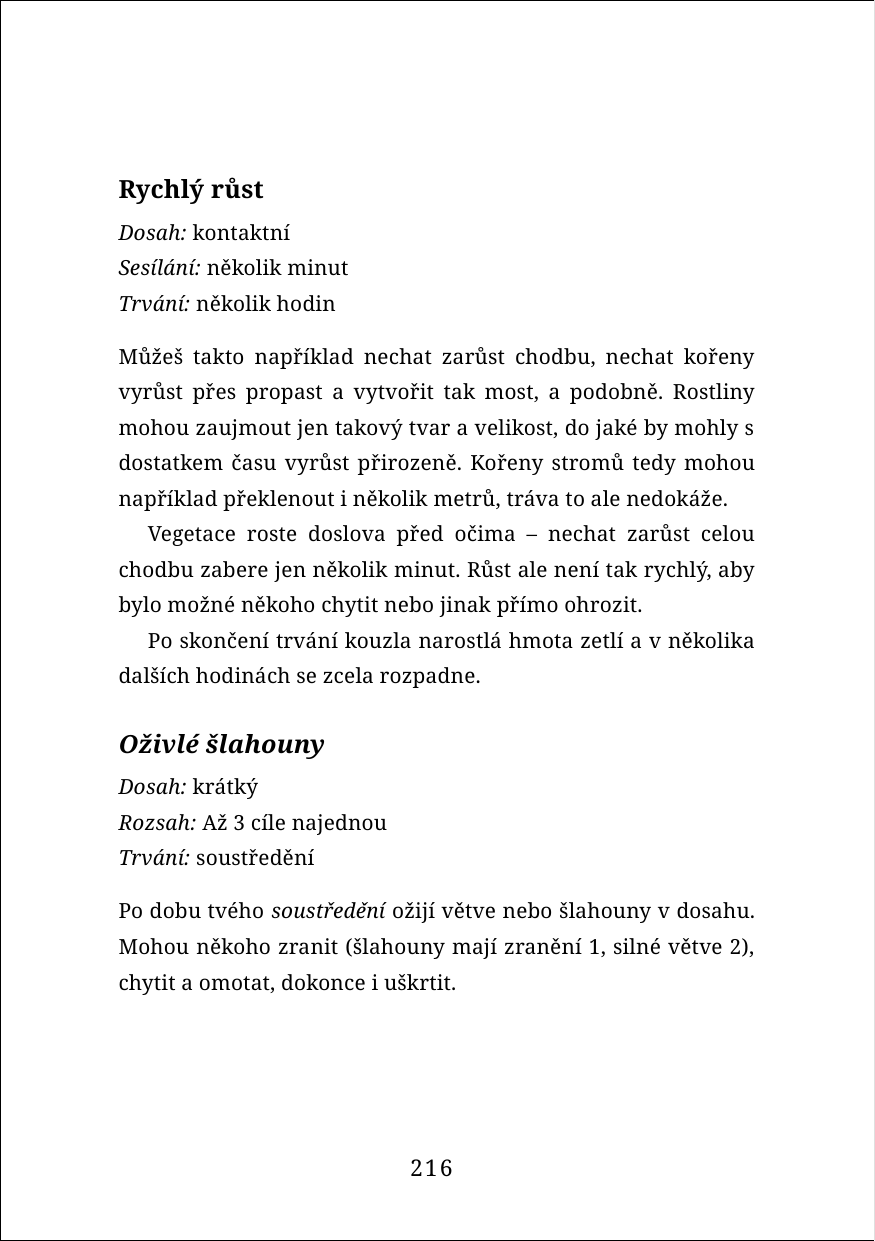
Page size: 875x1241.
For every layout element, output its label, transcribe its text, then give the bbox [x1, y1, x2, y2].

text Po dobu tvého soustředění ožijí větve nebo šlahouny v dosahu. Mohou někoho zranit (šlahouny mají zranění 1, silné větve 2), chytit a omotat, dokonce i uškrtit. [118, 897, 756, 996]
subtitle Oživlé šlahouny [118, 727, 756, 761]
text Můžeš takto například nechat zarůst chodbu, nechat kořeny vyrůst přes propast a vytvořit tak most, a podobně. Rostliny mohou zaujmout jen takový tvar a velikost, do jaké by mohly s dostatkem času vyrůst přirozeně. Kořeny stromů tedy mohou například překlenout i několik metrů, tráva to ale nedokáže. Vegetace roste doslova před očima – nechat zarůst celou chodbu zabere jen několik minut. Růst ale není tak rychlý, aby bylo možné někoho chytit nebo jinak přímo ohrozit. Po skončení trvání kouzla narostlá hmota zetlí a v několika dalších hodinách se zcela rozpadne. [118, 342, 756, 690]
text Dosah: kontaktní Sesílání: několik minut Trvání: několik hodin [118, 218, 756, 317]
subtitle Rychlý růst [118, 172, 756, 206]
text Dosah: krátký Rozsah: Až 3 cíle najednou Trvání: soustředění [118, 772, 756, 872]
